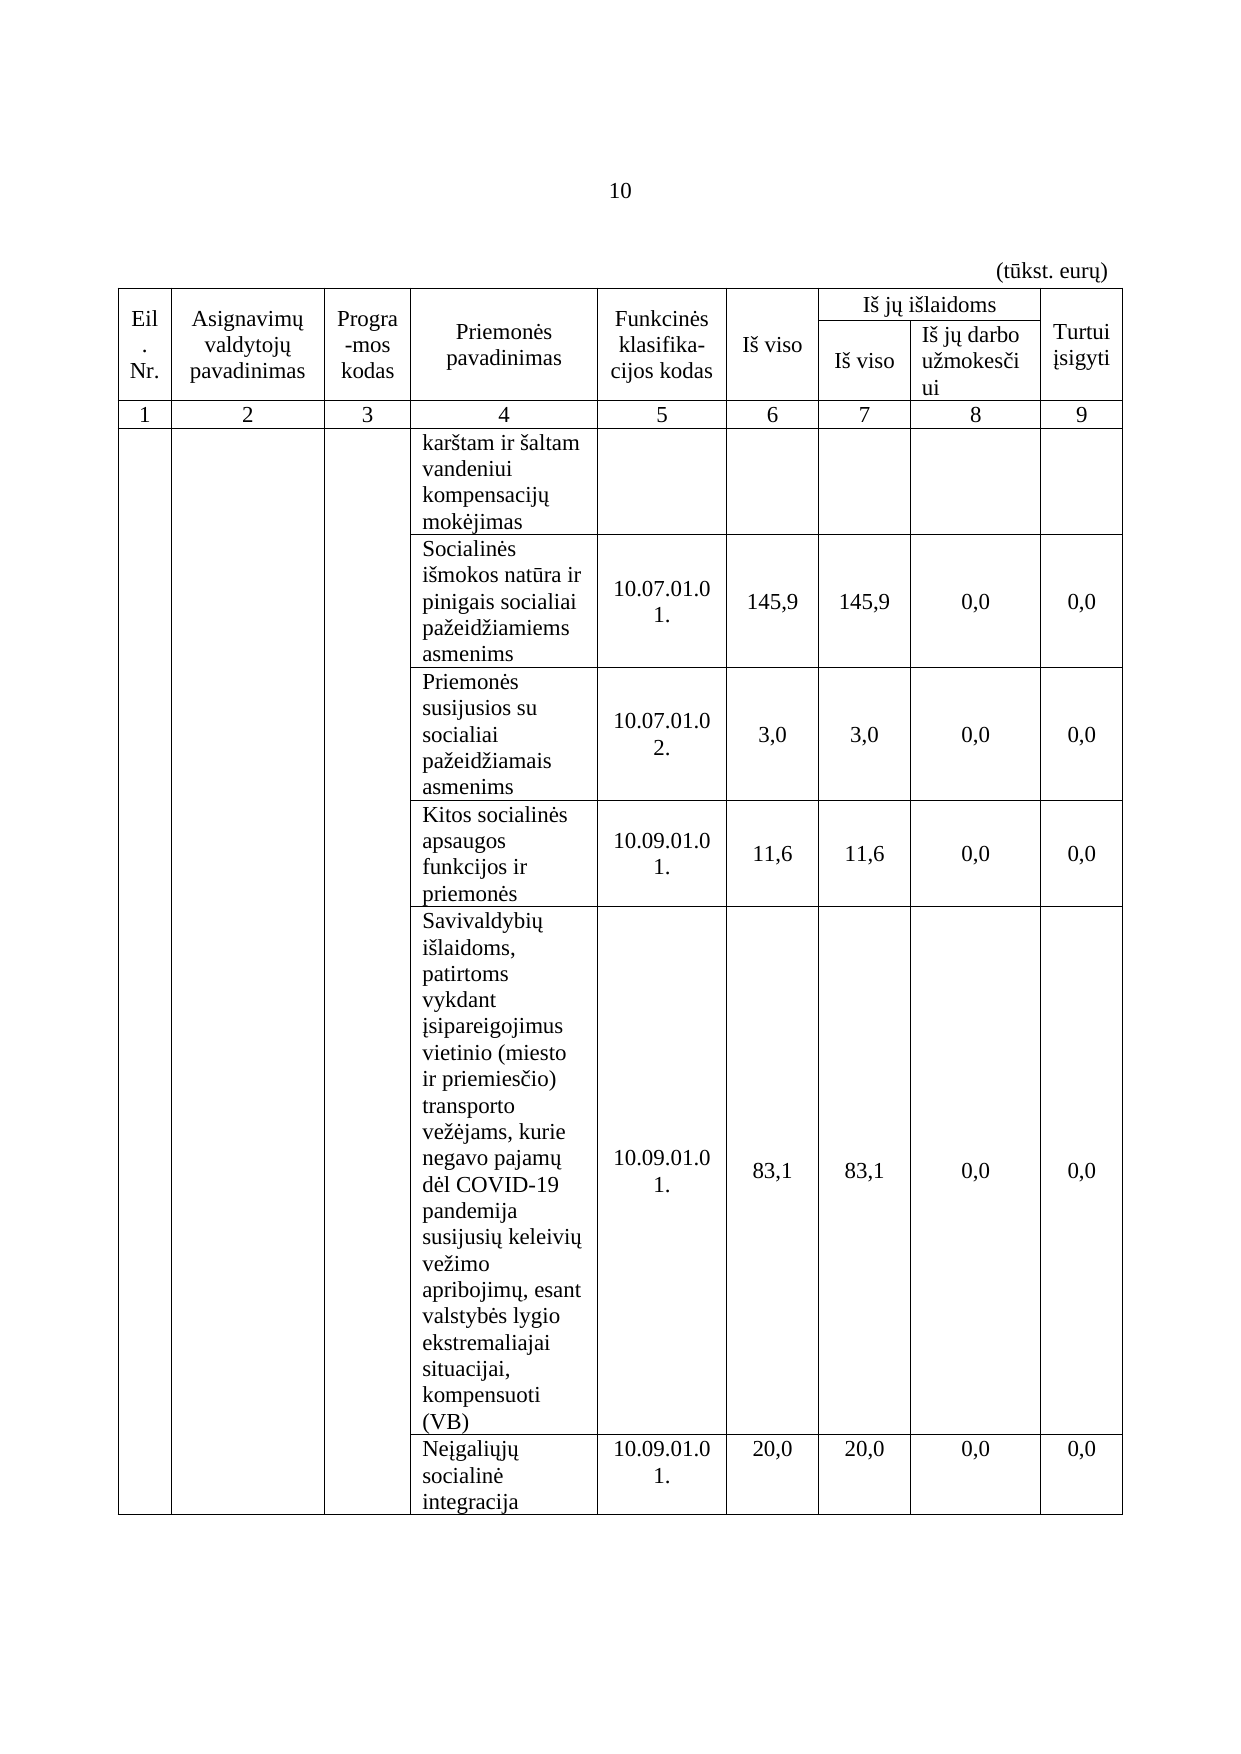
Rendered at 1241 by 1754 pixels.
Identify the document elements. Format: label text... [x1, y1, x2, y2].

table_cell Priemonės susijusios su socialiai pažeidžiamais asmenims [411, 668, 597, 800]
table_cell Savivaldybių išlaidoms, patirtoms vykdant įsipareigojimus vietinio (miesto ir priemiesčio) transporto vežėjams, kurie negavo pajamų dėl COVID-19 pandemija susijusių keleivių vežimo apribojimų, esant valstybės lygio ekstremaliajai situacijai, kompensuoti (VB) [411, 907, 597, 1434]
table_cell 0,0 [911, 668, 1040, 800]
table_cell 11,6 [727, 801, 818, 906]
table_cell Asignavimų valdytojų pavadinimas [172, 289, 324, 400]
table_cell 2 [172, 401, 324, 428]
table_cell Eil. Nr. [119, 289, 171, 400]
table_header [171, 253, 324, 288]
table_header [118, 253, 171, 288]
table_cell 0,0 [911, 907, 1040, 1434]
table_cell 10.09.01.01. [598, 801, 726, 906]
table_cell [325, 429, 410, 1514]
table_cell 145,9 [819, 535, 910, 667]
table_cell 83,1 [819, 907, 910, 1434]
table_cell 5 [598, 401, 726, 428]
table_header [411, 253, 597, 288]
table_cell [819, 429, 910, 534]
table_cell 145,9 [727, 535, 818, 667]
table_cell Kitos socialinės apsaugos funkcijos ir priemonės [411, 801, 597, 906]
table_cell 7 [819, 401, 910, 428]
table_cell 83,1 [727, 907, 818, 1434]
table_cell 10.07.01.01. [598, 535, 726, 667]
table_cell [727, 429, 818, 534]
table_cell 20,0 [727, 1435, 818, 1514]
table_cell Iš jų darbo užmokesčiui [911, 321, 1040, 400]
table_cell 6 [727, 401, 818, 428]
table_header [726, 253, 818, 288]
table_cell 10.07.01.02. [598, 668, 726, 800]
table_header [324, 253, 411, 288]
table_cell Iš jų išlaidoms [819, 289, 1040, 320]
table_cell 0,0 [1041, 535, 1122, 667]
table_cell 10.09.01.01. [598, 1435, 726, 1514]
table_cell Neįgaliųjų socialinė integracija [411, 1435, 597, 1514]
table_cell 3,0 [819, 668, 910, 800]
table_cell Progra-mos kodas [325, 289, 410, 400]
table_cell [119, 429, 171, 1514]
table_cell Iš viso [819, 321, 910, 400]
table_cell karštam ir šaltam vandeniui kompensacijų mokėjimas [411, 429, 597, 534]
table_cell Iš viso [727, 289, 818, 400]
table_cell 0,0 [1041, 1435, 1122, 1514]
table_cell 0,0 [911, 1435, 1040, 1514]
table_header (tūkst. eurų) [910, 253, 1122, 288]
table_cell 11,6 [819, 801, 910, 906]
table_cell Turtui įsigyti [1041, 289, 1122, 400]
table_cell [172, 429, 324, 1514]
table_cell 3,0 [727, 668, 818, 800]
table_cell 0,0 [911, 535, 1040, 667]
table_cell 8 [911, 401, 1040, 428]
table_cell 0,0 [1041, 801, 1122, 906]
table_cell 0,0 [1041, 668, 1122, 800]
table_cell [598, 429, 726, 534]
table_cell 1 [119, 401, 171, 428]
table_cell Funkcinės klasifika-cijos kodas [598, 289, 726, 400]
table_header [597, 253, 726, 288]
table_cell Socialinės išmokos natūra ir pinigais socialiai pažeidžiamiems asmenims [411, 535, 597, 667]
table_cell 0,0 [911, 801, 1040, 906]
table_cell Priemonės pavadinimas [411, 289, 597, 400]
table_cell [1041, 429, 1122, 534]
table_cell 3 [325, 401, 410, 428]
table_header [818, 253, 910, 288]
table_cell 4 [411, 401, 597, 428]
table_cell 20,0 [819, 1435, 910, 1514]
table_cell 0,0 [1041, 907, 1122, 1434]
table_cell [911, 429, 1040, 534]
table_cell 10.09.01.01. [598, 907, 726, 1434]
table_cell 9 [1041, 401, 1122, 428]
